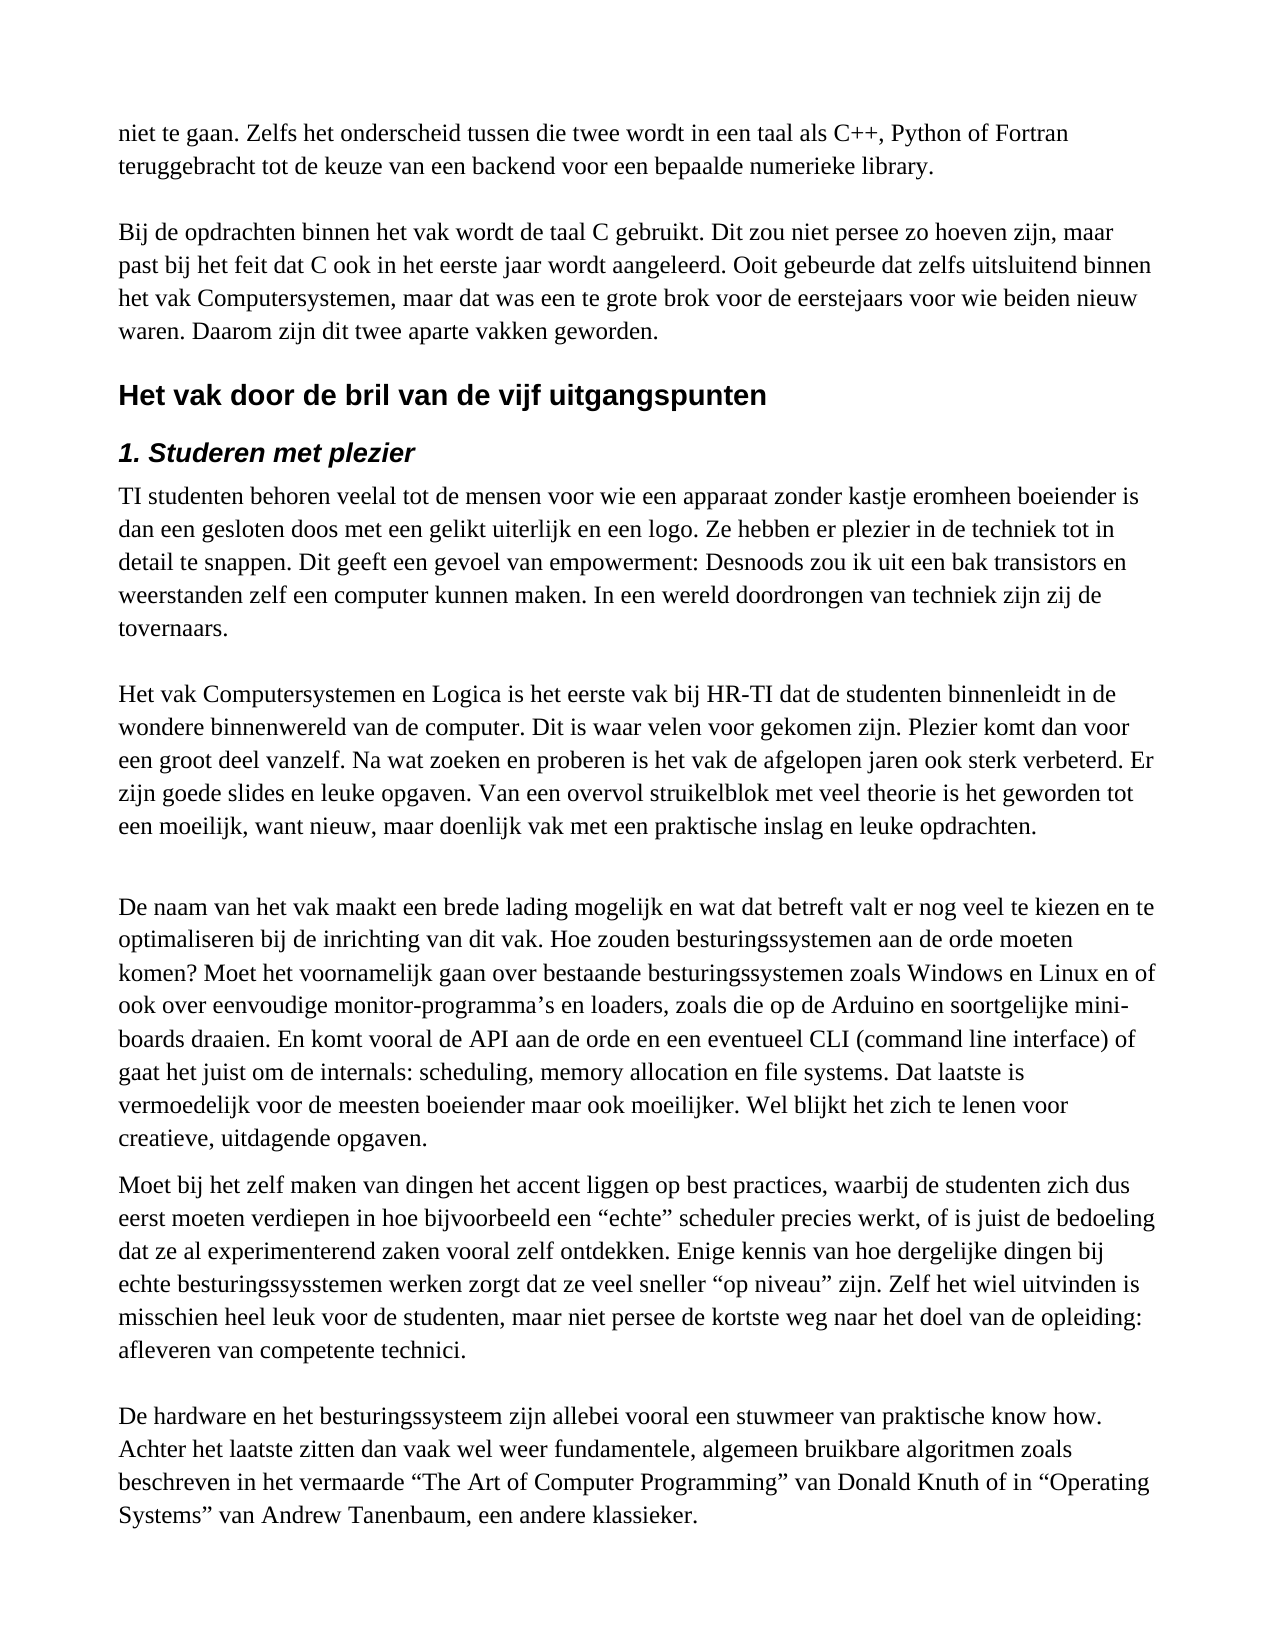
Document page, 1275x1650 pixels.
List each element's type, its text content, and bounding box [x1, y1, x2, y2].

text Moet bij het zelf maken van dingen het accent liggen op best practices, waarbij de studenten zich dus eerst moeten verdiepen in hoe bijvoorbeeld een “echte” scheduler precies werkt, of is juist de bedoeling dat ze al experimenterend zaken vooral zelf ontdekken. Enige kennis van hoe dergelijke dingen bij echte besturingssysstemen werken zorgt dat ze veel sneller “op niveau” zijn. Zelf het wiel uitvinden is misschien heel leuk voor de studenten, maar niet persee de kortste weg naar het doel van de opleiding: afleveren van competente technici. De hardware en het besturingssysteem zijn allebei vooral een stuwmeer van praktische know how. Achter het laatste zitten dan vaak wel weer fundamentele, algemeen bruikbare algoritmen zoals beschreven in het vermaarde “The Art of Computer Programming” van Donald Knuth of in “Operating Systems” van Andrew Tanenbaum, een andere klassieker. [118, 1170, 1157, 1529]
subtitle Het vak door de bril van de vijf uitgangspunten [118, 378, 1157, 412]
text De naam van het vak maakt een brede lading mogelijk en wat dat betreft valt er nog veel te kiezen en te optimaliseren bij de inrichting van dit vak. Hoe zouden besturingssystemen aan de orde moeten komen? Moet het voornamelijk gaan over bestaande besturingssystemen zoals Windows en Linux en of ook over eenvoudige monitor-programma’s en loaders, zoals die op de Arduino en soortgelijke mini-boards draaien. En komt vooral de API aan de orde en een eventueel CLI (command line interface) of gaat het juist om de internals: scheduling, memory allocation en file systems. Dat laatste is vermoedelijk voor de meesten boeiender maar ook moeilijker. Wel blijkt het zich te lenen voor creatieve, uitdagende opgaven. [118, 892, 1157, 1151]
text niet te gaan. Zelfs het onderscheid tussen die twee wordt in een taal als C++, Python of Fortran teruggebracht tot de keuze van een backend voor een bepaalde numerieke library. Bij de opdrachten binnen het vak wordt de taal C gebruikt. Dit zou niet persee zo hoeven zijn, maar past bij het feit dat C ook in het eerste jaar wordt aangeleerd. Ooit gebeurde dat zelfs uitsluitend binnen het vak Computersystemen, maar dat was een te grote brok voor de eerstejaars voor wie beiden nieuw waren. Daarom zijn dit twee aparte vakken geworden. [118, 118, 1157, 345]
subtitle 1. Studeren met plezier [118, 437, 1157, 468]
text TI studenten behoren veelal tot de mensen voor wie een apparaat zonder kastje eromheen boeiender is dan een gesloten doos met een gelikt uiterlijk en een logo. Ze hebben er plezier in de techniek tot in detail te snappen. Dit geeft een gevoel van empowerment: Desnoods zou ik uit een bak transistors en weerstanden zelf een computer kunnen maken. In een wereld doordrongen van techniek zijn zij de tovernaars. Het vak Computersystemen en Logica is het eerste vak bij HR-TI dat de studenten binnenleidt in de wondere binnenwereld van de computer. Dit is waar velen voor gekomen zijn. Plezier komt dan voor een groot deel vanzelf. Na wat zoeken en proberen is het vak de afgelopen jaren ook sterk verbeterd. Er zijn goede slides en leuke opgaven. Van een overvol struikelblok met veel theorie is het geworden tot een moeilijk, want nieuw, maar doenlijk vak met een praktische inslag en leuke opdrachten. [118, 481, 1157, 873]
